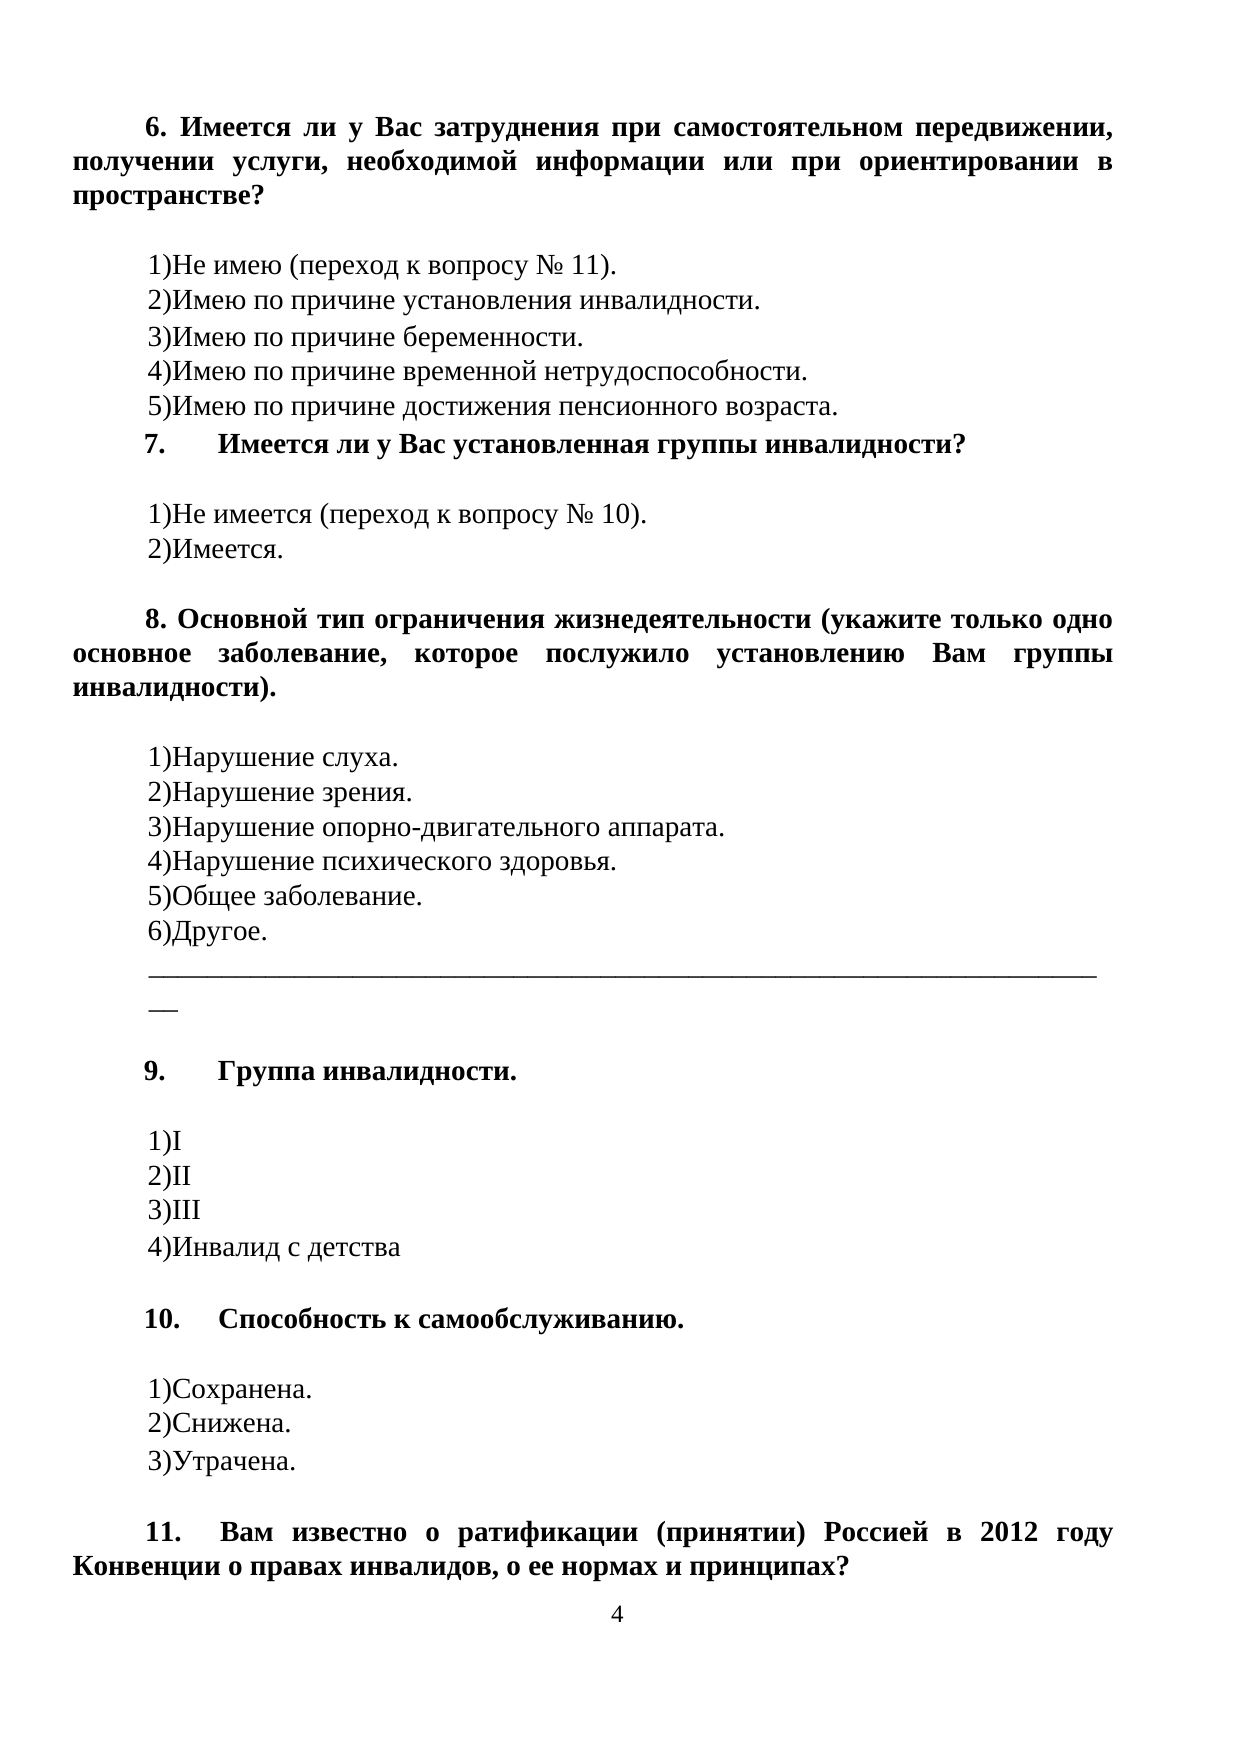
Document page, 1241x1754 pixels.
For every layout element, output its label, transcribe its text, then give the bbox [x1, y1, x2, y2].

list Имеется. [0, 531, 1107, 564]
list Не имею (переход к вопросу № 11). [0, 247, 1107, 281]
list Имею по причине временной нетрудоспособности. [0, 353, 1107, 387]
text 7. Имеется ли у Вас установленная группы инвалидности? [74, 426, 1114, 460]
list Нарушение опорно-двигательного аппарата. [0, 809, 1107, 842]
list Не имеется (переход к вопросу № 10). [0, 496, 1107, 529]
text 6. Имеется ли у Вас затруднения при самостоятельном передвижении, получении услуги, необходимой информации или при ориентировании в пространстве? [72, 108, 1114, 211]
list Имею по причине установления инвалидности. [0, 282, 1107, 315]
text 8. Основной тип ограничения жизнедеятельности (укажите только одно основное заболевание, которое послужило установлению Вам группы инвалидности). [72, 601, 1114, 703]
list Общее заболевание. [0, 878, 1107, 912]
text 11. Вам известно о ратификации (принятии) Россией в 2012 году Конвенции о правах инвалидов, о ее нормах и принципах? [72, 1514, 1114, 1582]
list Нарушение слуха. [0, 739, 1107, 773]
list Снижена. [0, 1406, 1107, 1439]
list Инвалид с детства [0, 1229, 1107, 1263]
list III [0, 1192, 1107, 1226]
list Нарушение зрения. [0, 774, 1107, 808]
list Другое. [0, 913, 1107, 946]
list I [0, 1123, 1107, 1157]
list II [0, 1158, 1107, 1191]
text ___________________________________________________________________ [148, 947, 1107, 1015]
text 10. Способность к самообслуживанию. [74, 1301, 1114, 1335]
list Утрачена. [0, 1443, 1107, 1476]
text 9. Группа инвалидности. [74, 1053, 1114, 1087]
list Имею по причине достижения пенсионного возраста. [0, 388, 1107, 422]
list Имею по причине беременности. [0, 319, 1107, 352]
list Сохранена. [0, 1371, 1107, 1404]
list Нарушение психического здоровья. [0, 843, 1107, 877]
